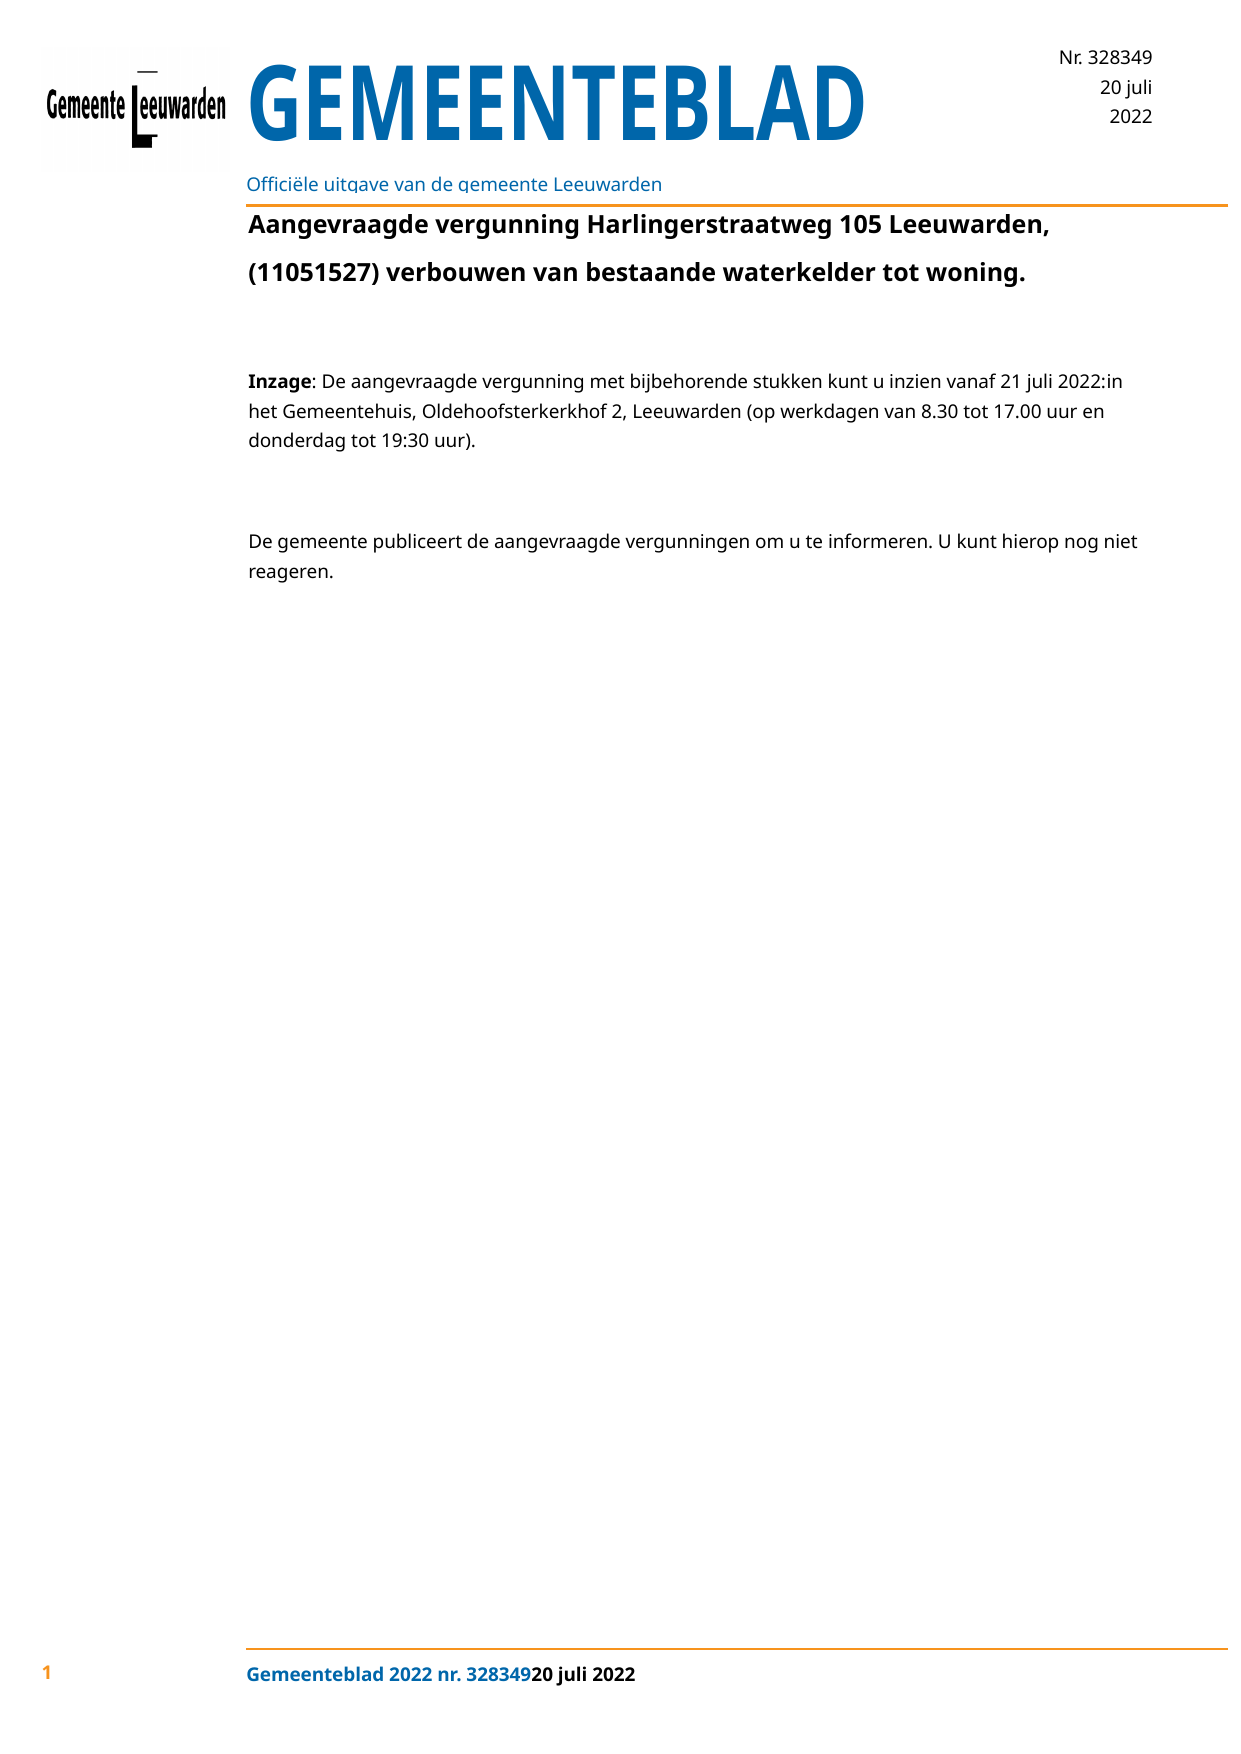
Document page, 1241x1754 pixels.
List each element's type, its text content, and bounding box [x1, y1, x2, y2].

text De gemeente publiceert de aangevraagde vergunningen om u te informeren. U kunt hierop nog niet reageren. [248, 528, 1152, 584]
text Aangevraagde vergunning Harlingerstraatweg 105 Leeuwarden, (11051527) verbouwen van bestaande waterkelder tot woning. [248, 207, 1152, 288]
picture [41, 47, 231, 172]
text Inzage: De aangevraagde vergunning met bijbehorende stukken kunt u inzien vanaf 21 juli 2022:in het Gemeentehuis, Oldehoofsterkerkhof 2, Leeuwarden (op werkdagen van 8.30 tot 17.00 uur en donderdag tot 19:30 uur). [248, 368, 1152, 453]
